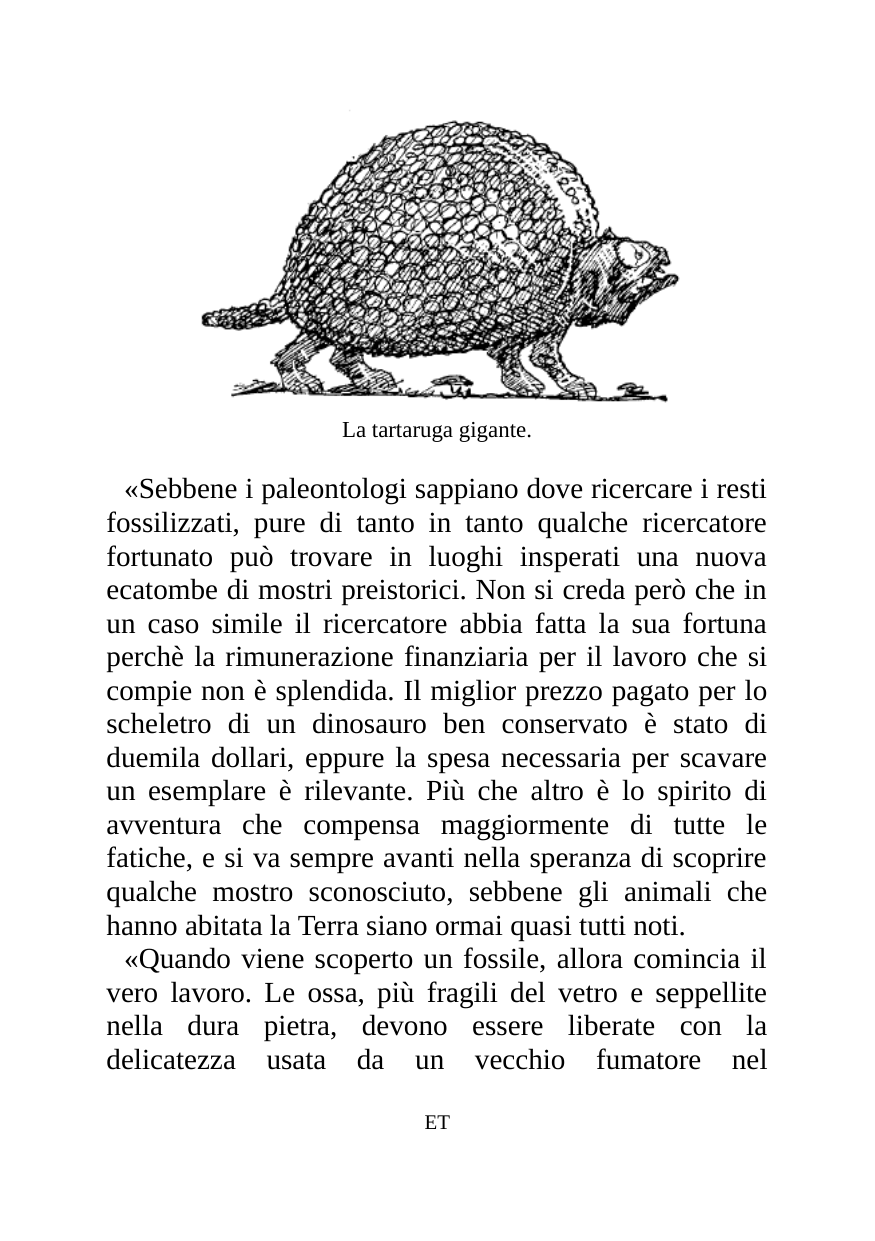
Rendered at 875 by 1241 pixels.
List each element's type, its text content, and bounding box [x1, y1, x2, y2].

table_header La tartaruga gigante. [106, 106, 768, 472]
text «Quando viene scoperto un fossile, allora comincia il vero lavoro. Le ossa, più fragili del vetro e seppellite nella dura pietra, devono essere liberate con la delicatezza usata da un vecchio fumatore nel [106, 941, 768, 1075]
picture [186, 106, 688, 416]
text «Sebbene i paleontologi sappiano dove ricercare i resti fossilizzati, pure di tanto in tanto qualche ricercatore fortunato può trovare in luoghi insperati una nuova ecatombe di mostri preistorici. Non si creda però che in un caso simile il ricercatore abbia fatta la sua fortuna perchè la rimunerazione finanziaria per il lavoro che si compie non è splendida. Il miglior prezzo pagato per lo scheletro di un dinosauro ben conservato è stato di duemila dollari, eppure la spesa necessaria per scavare un esemplare è rilevante. Più che altro è lo spirito di avventura che compensa maggiormente di tutte le fatiche, e si va sempre avanti nella speranza di scoprire qualche mostro sconosciuto, sebbene gli animali che hanno abitata la Terra siano ormai quasi tutti noti. [106, 472, 768, 941]
